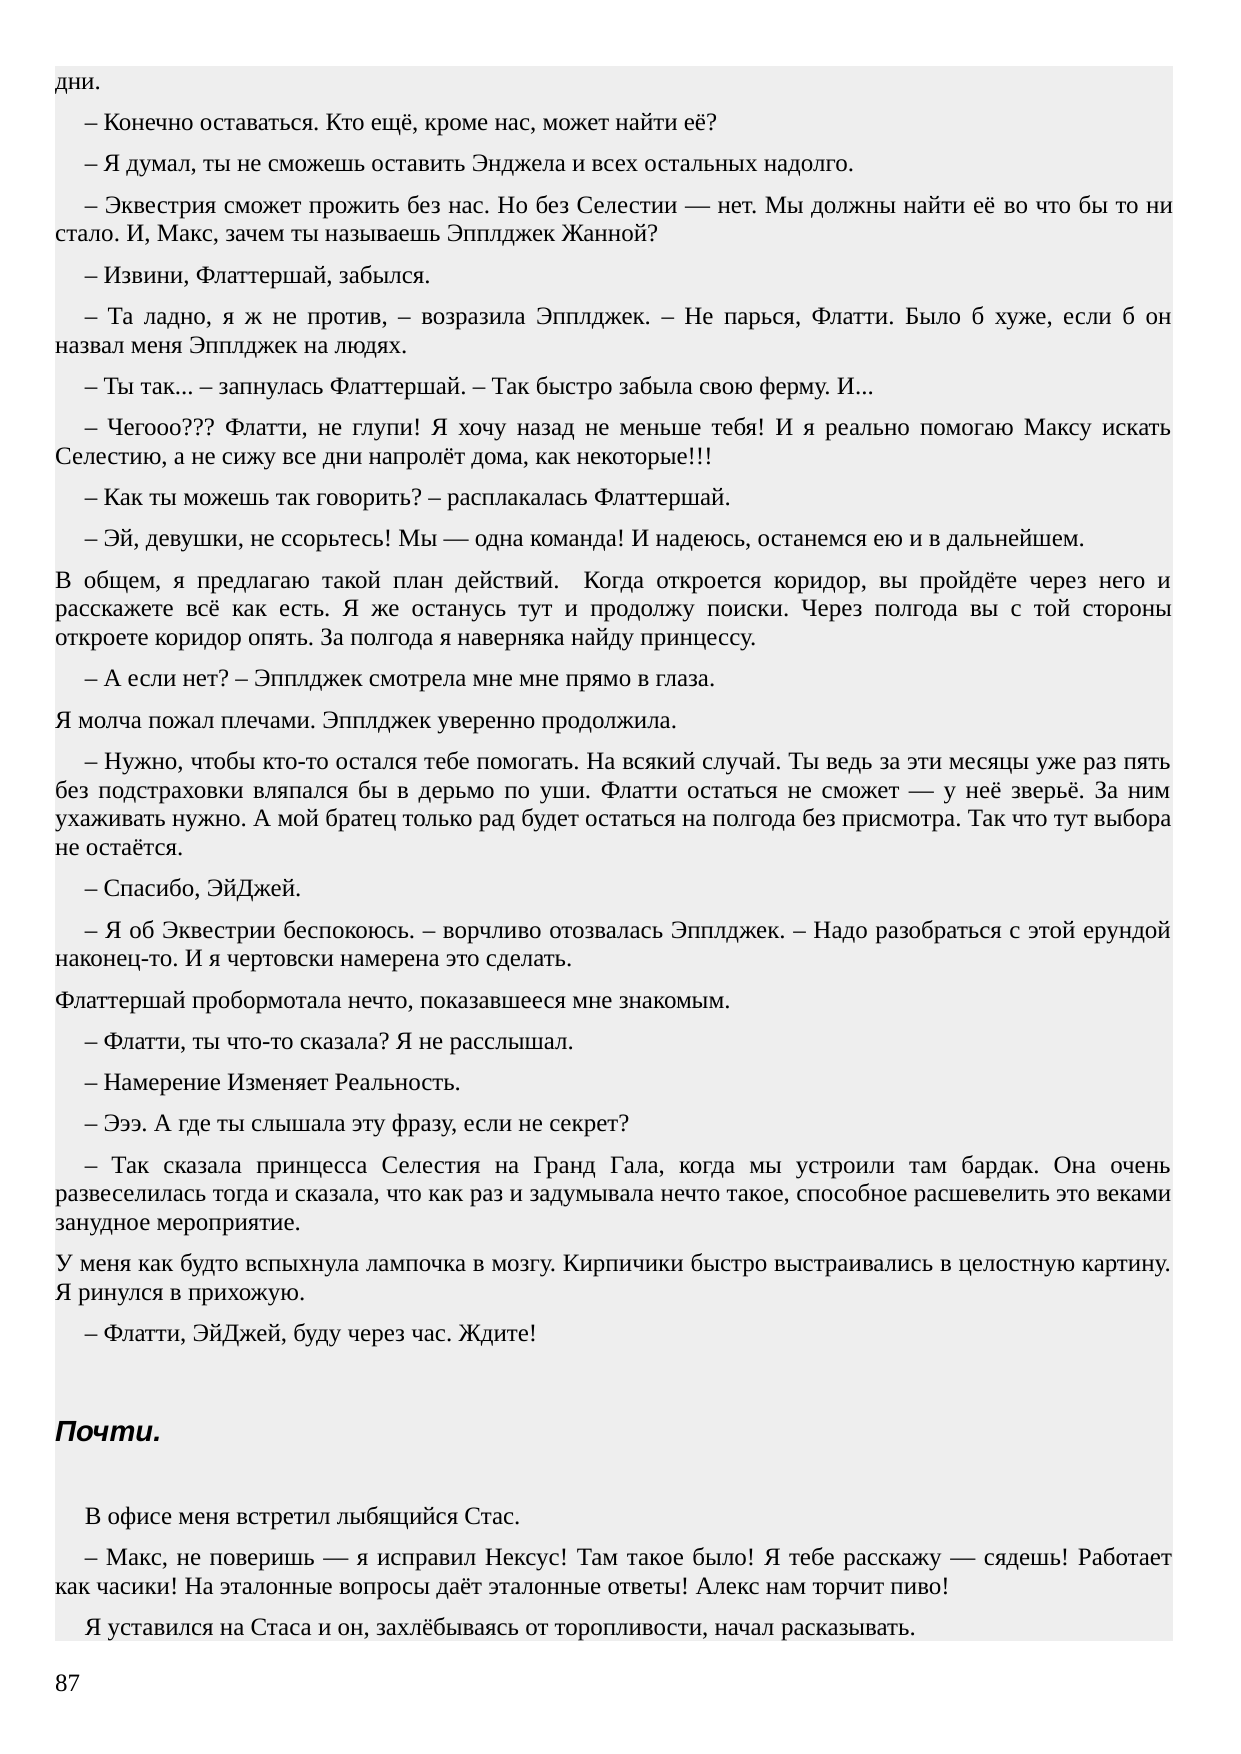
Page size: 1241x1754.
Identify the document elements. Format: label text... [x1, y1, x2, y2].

text – Макс, не поверишь — я исправил Нексус! Там такое было! Я тебе расскажу — сядешь! Работает как часики! На эталонные вопросы даёт эталонные ответы! Алекс нам торчит пиво! [55, 1542, 1173, 1599]
text – Так сказала принцесса Селестия на Гранд Гала, когда мы устроили там бардак. Она очень развеселилась тогда и сказала, что как раз и задумывала нечто такое, способное расшевелить это веками занудное мероприятие. [55, 1150, 1173, 1236]
text – Конечно оставаться. Кто ещё, кроме нас, может найти её? [55, 107, 1173, 136]
text – Флатти, ЭйДжей, буду через час. Ждите! [55, 1318, 1173, 1347]
list Флаттершай пробормотала нечто, показавшееся мне знакомым. [55, 985, 1173, 1013]
text – Я об Эквестрии беспокоюсь. – ворчливо отозвалась Эпплджек. – Надо разобраться с этой ерундой наконец-то. И я чертовски намерена это сделать. [55, 915, 1173, 972]
subtitle Почти. [55, 1413, 1173, 1447]
text – Эээ. А где ты слышала эту фразу, если не секрет? [55, 1108, 1173, 1137]
text – Я думал, ты не сможешь оставить Энджела и всех остальных надолго. [55, 148, 1173, 177]
text Я уставился на Стаса и он, захлёбываясь от торопливости, начал расказывать. [55, 1612, 1173, 1641]
text – Нужно, чтобы кто-то остался тебе помогать. На всякий случай. Ты ведь за эти месяцы уже раз пять без подстраховки вляпался бы в дерьмо по уши. Флатти остаться не сможет — у неё зверьё. За ним ухаживать нужно. А мой братец только рад будет остаться на полгода без присмотра. Так что тут выбора не остаётся. [55, 746, 1173, 861]
text – Извини, Флаттершай, забылся. [55, 260, 1173, 288]
text – Та ладно, я ж не против, – возразила Эпплджек. – Не парься, Флатти. Было б хуже, если б он назвал меня Эпплджек на людях. [55, 301, 1173, 358]
text – Эй, девушки, не ссорьтесь! Мы — одна команда! И надеюсь, останемся ею и в дальнейшем. [55, 523, 1173, 552]
list У меня как будто вспыхнула лампочка в мозгу. Кирпичики быстро выстраивались в целостную картину. Я ринулся в прихожую. [55, 1248, 1173, 1306]
text – Спасибо, ЭйДжей. [55, 873, 1173, 902]
text – Как ты можешь так говорить? – расплакалась Флаттершай. [55, 482, 1173, 511]
text – Намерение Изменяет Реальность. [55, 1067, 1173, 1096]
list В общем, я предлагаю такой план действий. Когда откроется коридор, вы пройдёте через него и расскажете всё как есть. Я же останусь тут и продолжу поиски. Через полгода вы с той стороны откроете коридор опять. За полгода я наверняка найду принцессу. [55, 565, 1173, 651]
text – Чегооо??? Флатти, не глупи! Я хочу назад не меньше тебя! И я реально помогаю Максу искать Селестию, а не сижу все дни напролёт дома, как некоторые!!! [55, 412, 1173, 470]
text – Ты так... – запнулась Флаттершай. – Так быстро забыла свою ферму. И... [55, 371, 1173, 400]
text дни. [55, 66, 1173, 95]
text – А если нет? – Эпплджек смотрела мне мне прямо в глаза. [55, 663, 1173, 692]
text – Эквестрия сможет прожить без нас. Но без Селестии — нет. Мы должны найти её во что бы то ни стало. И, Макс, зачем ты называешь Эпплджек Жанной? [55, 190, 1173, 247]
text В офисе меня встретил лыбящийся Стас. [55, 1501, 1173, 1529]
list Я молча пожал плечами. Эпплджек уверенно продолжила. [55, 705, 1173, 733]
text – Флатти, ты что-то сказала? Я не расслышал. [55, 1026, 1173, 1055]
